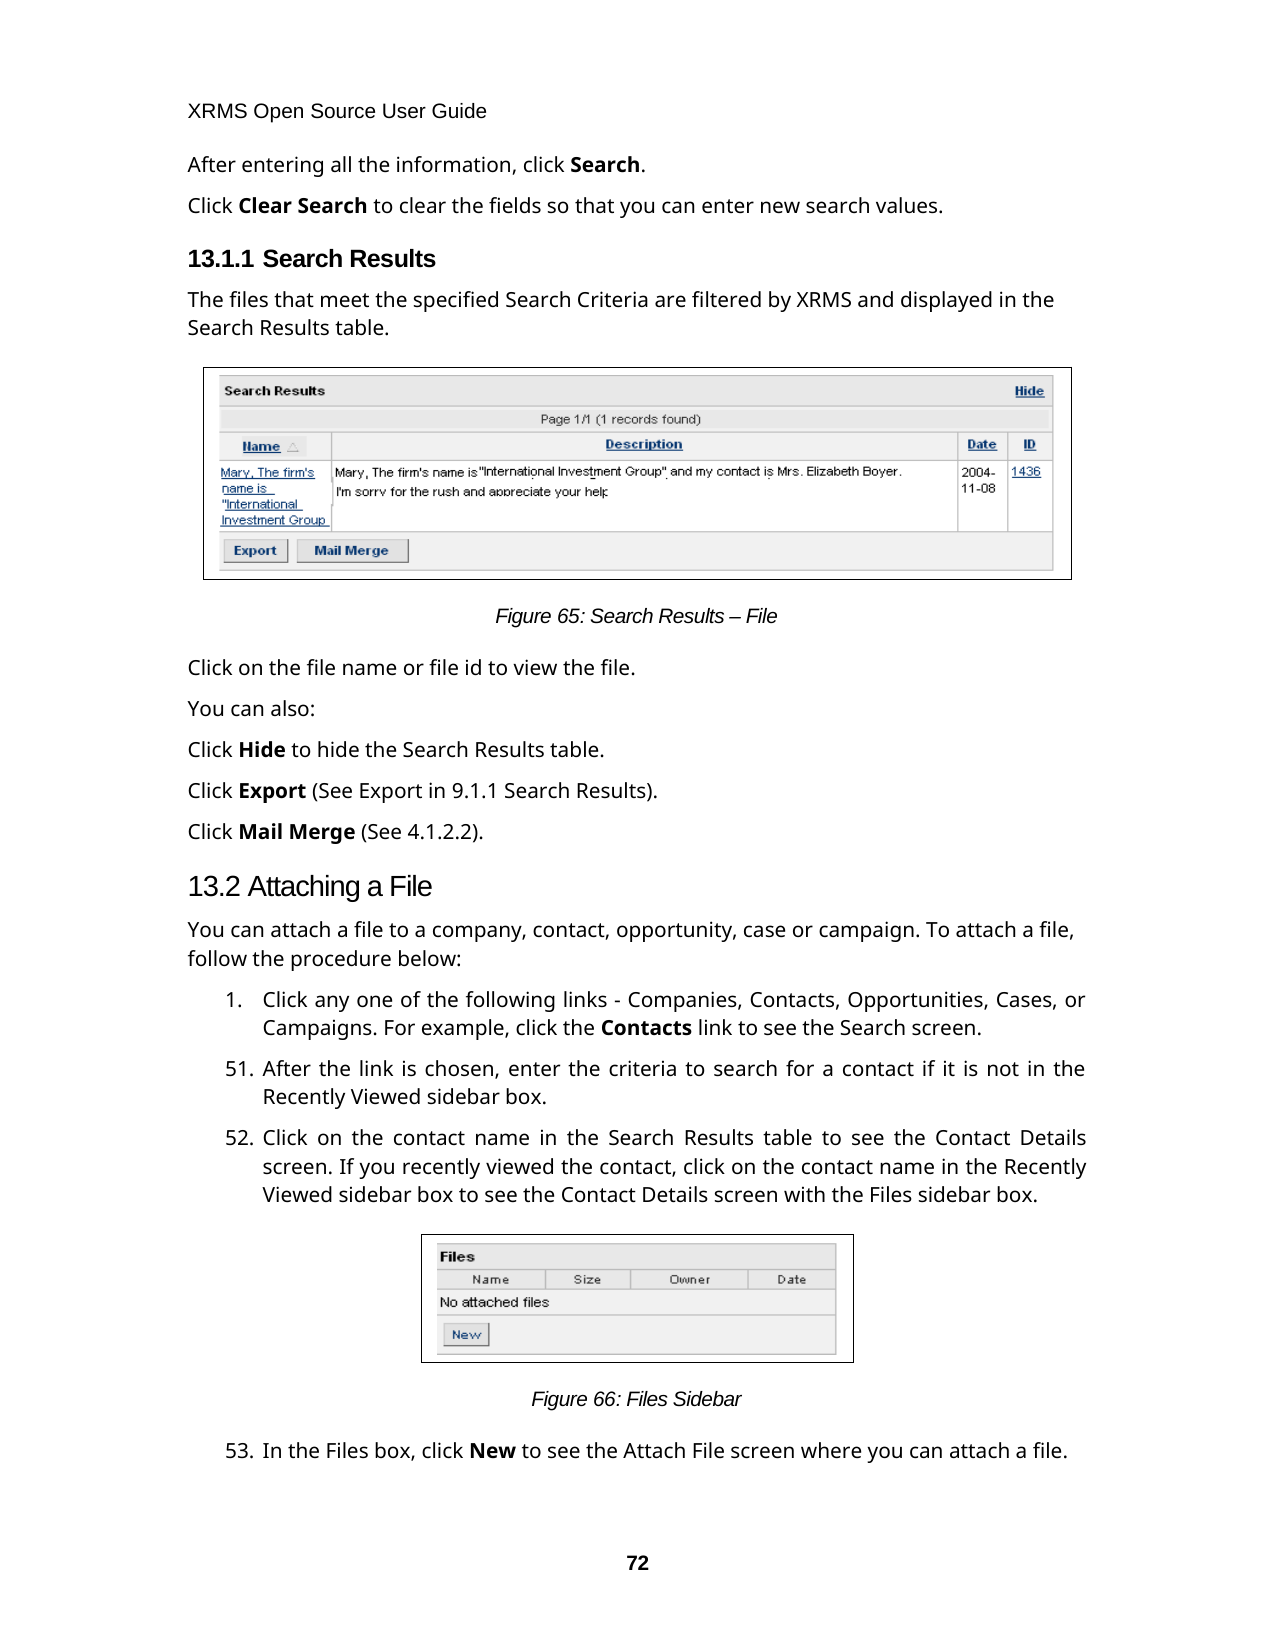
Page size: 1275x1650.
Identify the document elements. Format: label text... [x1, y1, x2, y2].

text Click Mail Merge (See 4.1.2.2). [187, 817, 1087, 845]
picture [437, 1242, 838, 1355]
text Click on the file name or file id to view the file. [187, 653, 1087, 681]
list Click on the contact name in the Search Results table to see the Contact Details screen. If you recently viewed the contact, click on the contact name in the Recently Viewed sidebar box to see the Contact Details screen with the Files sidebar box. [225, 1123, 1087, 1209]
text Click Export (See Export in 9.1.1 Search Results). [187, 776, 1087, 804]
list After the link is chosen, enter the criteria to search for a contact if it is not in the Recently Viewed sidebar box. [225, 1054, 1087, 1111]
text Figure 66: Files Sidebar [187, 1388, 1087, 1411]
text You can attach a file to a company, contact, opportunity, case or campaign. To attach a file, follow the procedure below: [187, 915, 1087, 972]
text After entering all the information, click Search. [187, 150, 1087, 178]
list Click any one of the following links - Companies, Contacts, Opportunities, Cases, or Campaigns. For example, click the Contacts link to see the Search screen. [225, 985, 1087, 1042]
subtitle Attaching a File [187, 870, 1087, 903]
subtitle Search Results [187, 244, 1087, 272]
text Click Clear Search to clear the fields so that you can enter new search values. [187, 191, 1087, 219]
text The files that meet the specified Search Criteria are filtered by XRMS and displayed in the Search Results table. [187, 285, 1087, 342]
text Figure 65: Search Results – File [187, 605, 1087, 628]
text You can also: [187, 694, 1087, 722]
list In the Files box, click New to see the Attach File screen where you can attach a file. [225, 1436, 1087, 1464]
picture [219, 375, 1056, 572]
text Click Hide to hide the Search Results table. [187, 735, 1087, 763]
